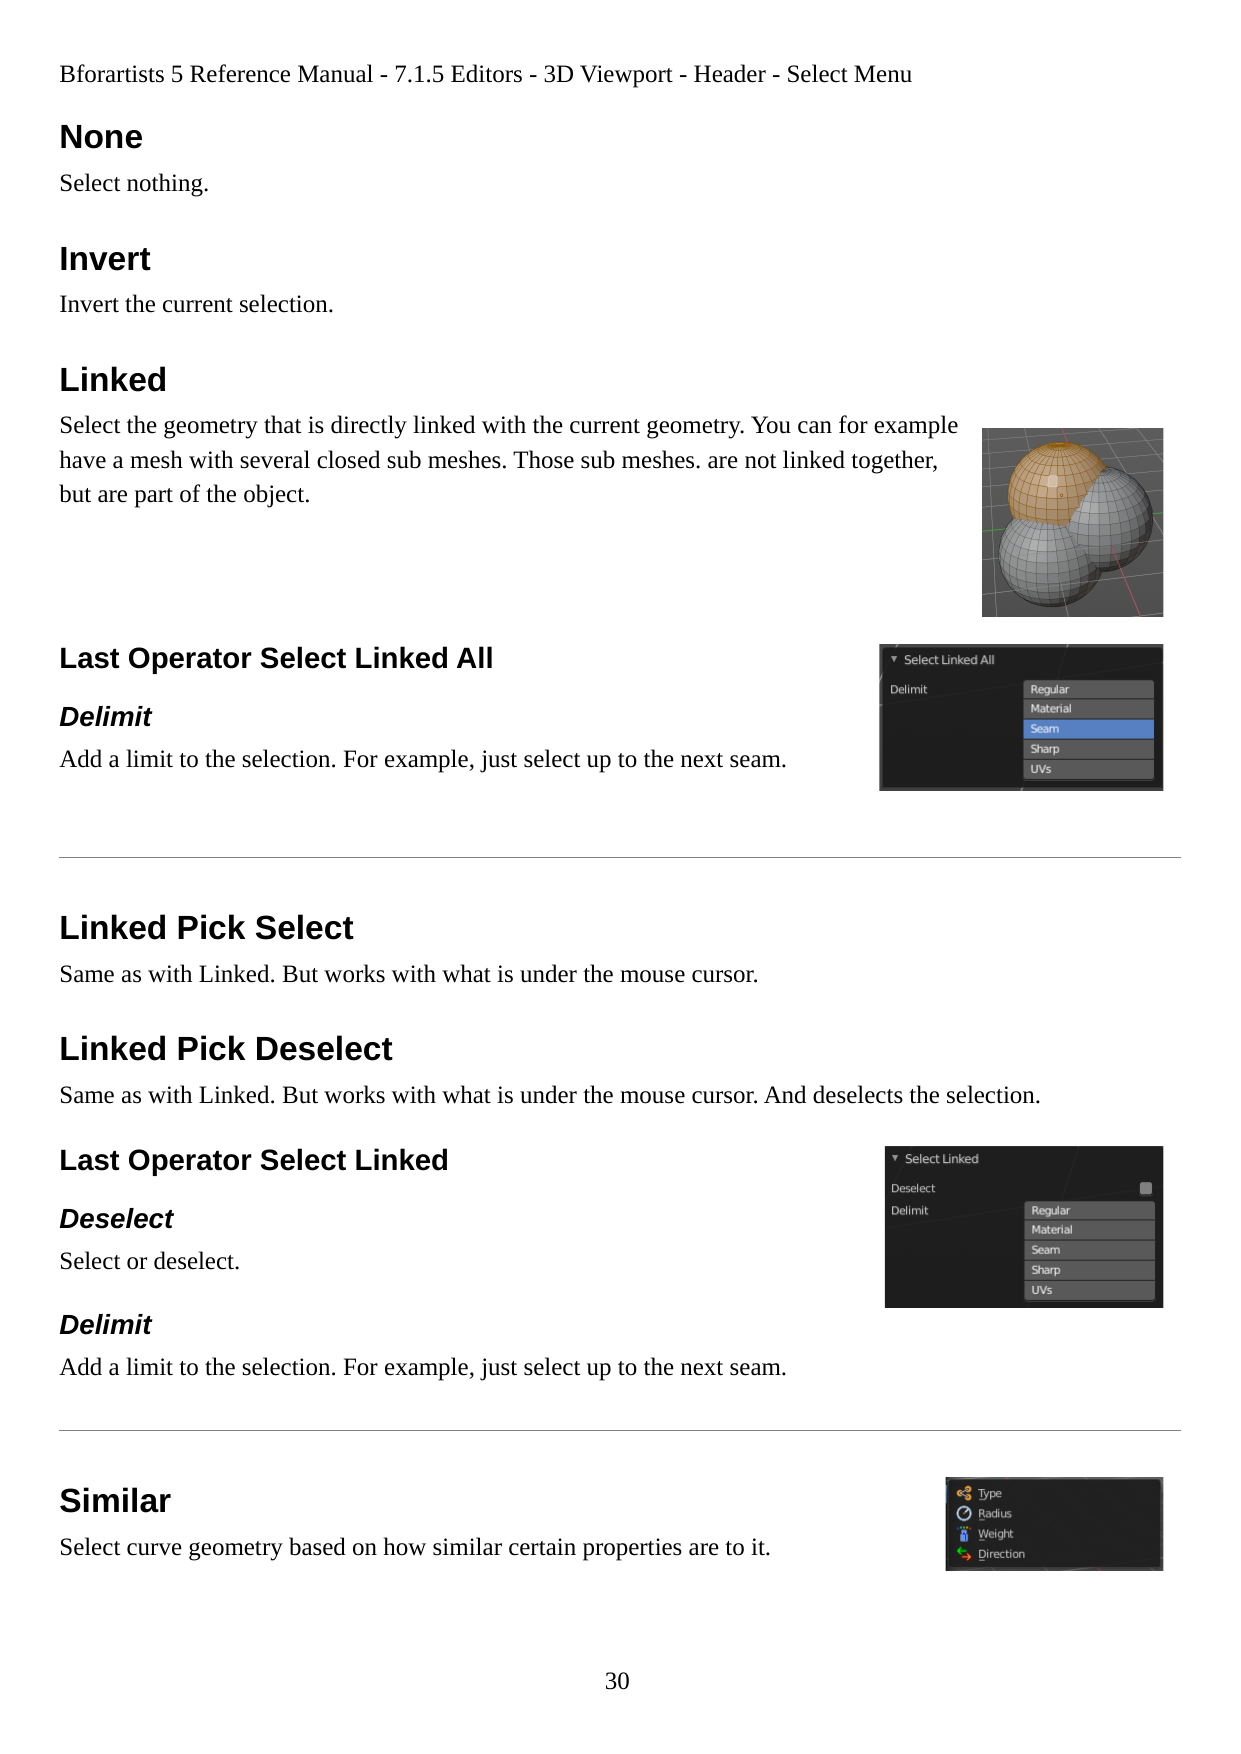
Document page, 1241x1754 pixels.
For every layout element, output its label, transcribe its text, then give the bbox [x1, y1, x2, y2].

text Select the geometry that is directly linked with the current geometry. You can for example have a mesh with several closed sub meshes. Those sub meshes. are not linked together, but are part of the object. [59, 411, 1181, 508]
subtitle [1164, 1202, 1181, 1234]
text Select or deselect. [59, 1246, 884, 1275]
subtitle Similar [59, 1481, 945, 1519]
subtitle Deselect [59, 1202, 884, 1234]
subtitle Linked Pick Deselect [59, 1028, 1181, 1067]
subtitle Delimit [59, 700, 879, 732]
text Same as with Linked. But works with what is under the mouse cursor. And deselects the selection. [59, 1080, 1181, 1108]
text [1164, 1246, 1181, 1275]
subtitle Invert [59, 238, 1181, 277]
picture [884, 1146, 1164, 1308]
text Select curve geometry based on how similar certain properties are to it. [59, 1532, 945, 1561]
picture [879, 644, 1164, 791]
subtitle Last Operator Select Linked [59, 1143, 1181, 1177]
text Same as with Linked. But works with what is under the mouse cursor. [59, 959, 1181, 987]
text Select nothing. [59, 168, 1181, 197]
subtitle [1164, 700, 1181, 732]
picture [945, 1477, 1164, 1571]
subtitle Last Operator Select Linked All [59, 641, 1181, 675]
subtitle [1164, 1481, 1181, 1519]
picture [982, 428, 1164, 617]
subtitle Delimit [59, 1308, 1181, 1340]
subtitle Linked Pick Select [59, 907, 1181, 946]
subtitle None [59, 117, 1181, 156]
text Add a limit to the selection. For example, just select up to the next seam. [59, 1352, 1181, 1381]
text Invert the current selection. [59, 289, 1181, 318]
subtitle Linked [59, 359, 1181, 398]
text Add a limit to the selection. For example, just select up to the next seam. [59, 744, 879, 773]
